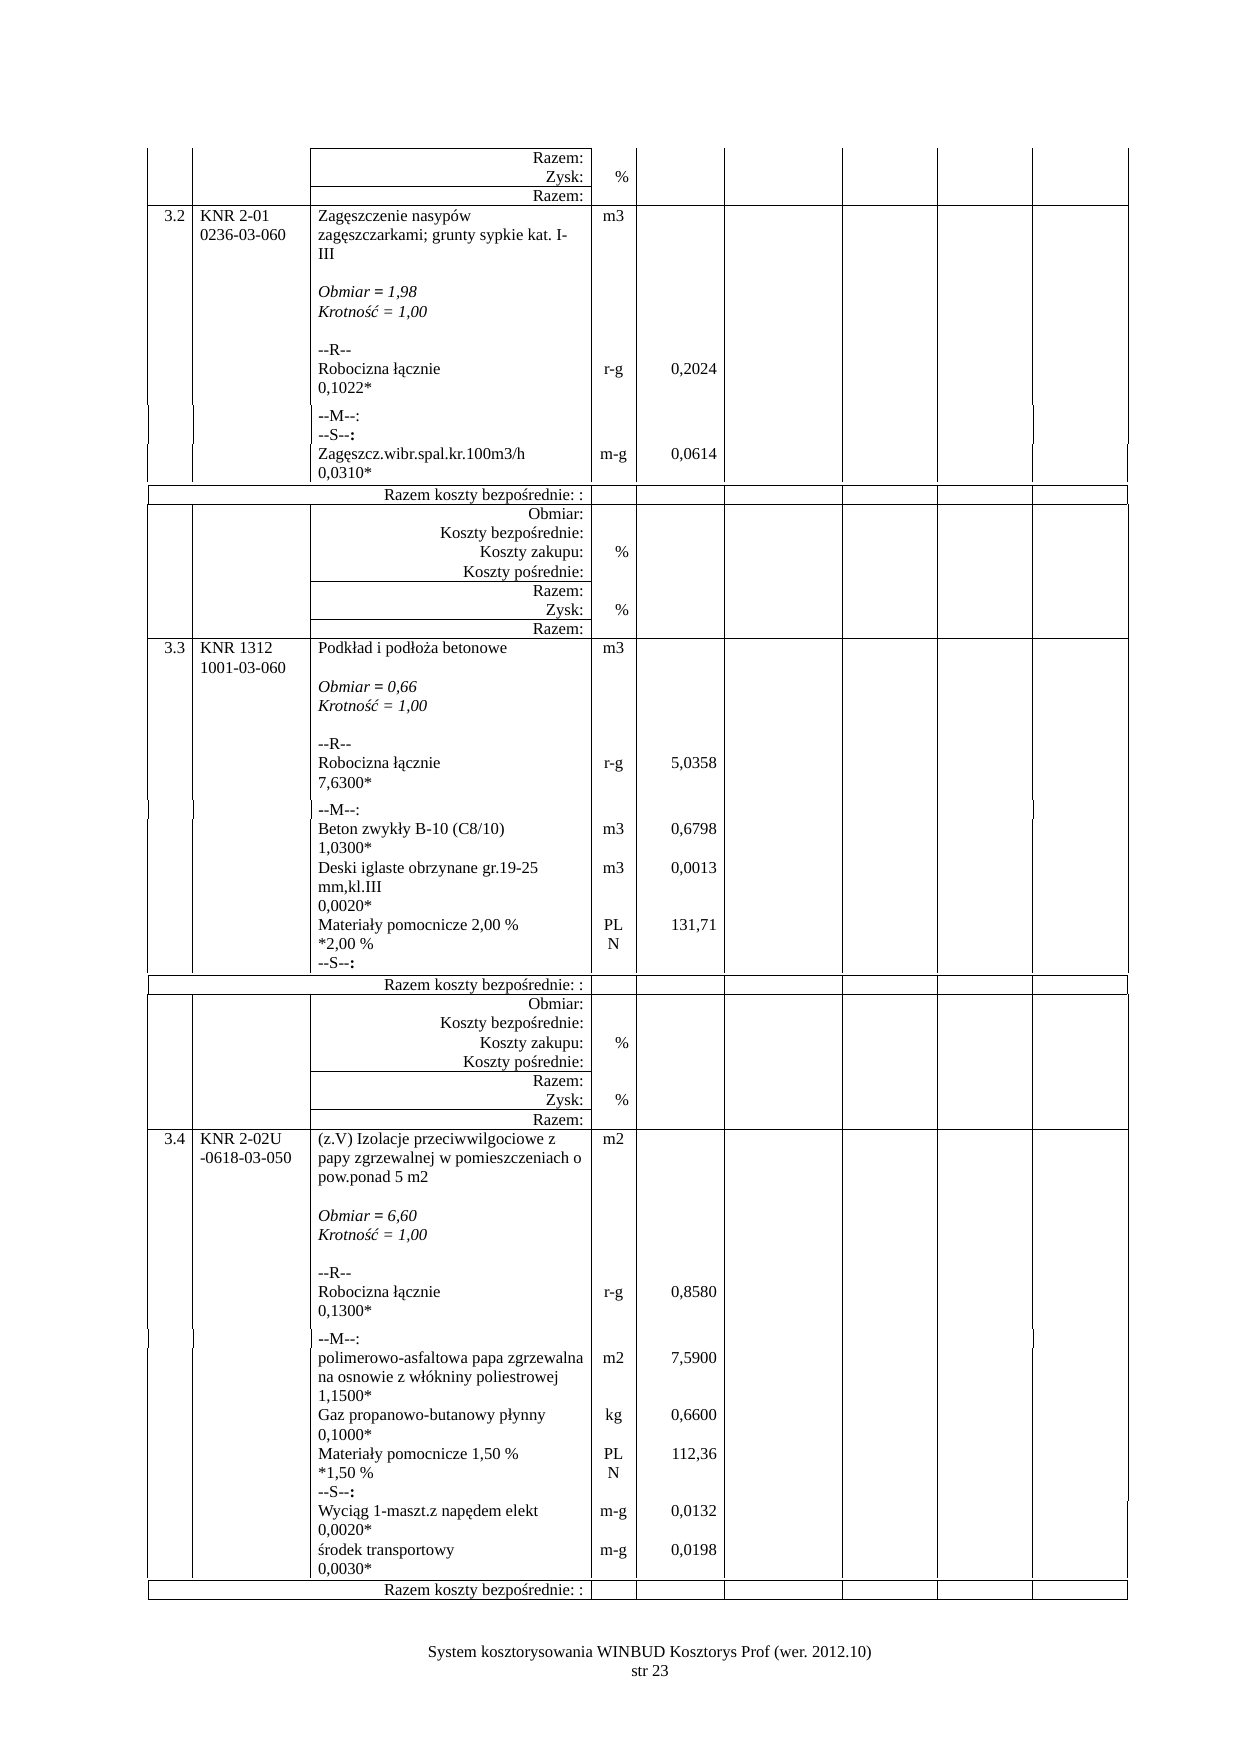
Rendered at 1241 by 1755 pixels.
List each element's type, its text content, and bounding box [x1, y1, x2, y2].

table_cell [1033, 1405, 1128, 1443]
table_cell [725, 1405, 842, 1443]
table_cell [725, 1444, 842, 1482]
table_cell kg [592, 1405, 636, 1443]
table_cell --R-- [311, 1263, 591, 1282]
table_header m2 [592, 1348, 636, 1405]
table_header [148, 1348, 192, 1405]
table_cell [725, 425, 842, 444]
table_cell [193, 167, 310, 186]
table_cell [148, 561, 192, 581]
table_header [149, 1329, 193, 1348]
table_header [938, 505, 1032, 523]
table_cell [637, 581, 724, 600]
table_cell r-g [592, 1282, 636, 1328]
table_cell [148, 1282, 192, 1328]
table_cell [193, 523, 310, 542]
table_cell --S--: [311, 1482, 591, 1501]
table_cell [725, 1482, 842, 1501]
table_cell [148, 1052, 192, 1071]
table_cell [938, 206, 1032, 340]
table_cell [725, 1052, 842, 1071]
table_header [938, 1501, 1032, 1539]
table_cell r-g [592, 753, 636, 800]
table_header Wyciąg 1-maszt.z napędem elekt 0,0020* [311, 1501, 591, 1539]
table_header m-g [592, 1501, 636, 1539]
table_header [725, 405, 842, 424]
table_cell m-g [592, 1539, 636, 1578]
table_cell % [592, 600, 636, 619]
table_header [148, 1501, 192, 1539]
table_cell PLN [592, 1444, 636, 1482]
table_cell [1033, 523, 1128, 542]
table_header polimerowo-asfaltowa papa zgrzewalna na osnowie z włókniny poliestrowej 1,1500* [311, 1348, 591, 1405]
table_cell [938, 1052, 1032, 1071]
table_cell [725, 1263, 842, 1282]
table_header [725, 505, 842, 523]
table_cell środek transportowy 0,0030* [311, 1539, 591, 1578]
table_cell Materiały pomocnicze 2,00 % *2,00 % [311, 915, 591, 953]
table_cell [843, 425, 937, 444]
table_cell [725, 523, 842, 542]
table_header [843, 505, 937, 523]
table_cell [843, 1539, 937, 1578]
table_cell [938, 186, 1032, 205]
table_cell [725, 206, 842, 340]
table_cell [938, 734, 1032, 753]
table_cell [592, 1482, 636, 1501]
table_cell [637, 1263, 724, 1282]
table_cell [938, 1109, 1032, 1128]
table_header [843, 1581, 937, 1599]
table_cell [193, 753, 310, 800]
table_cell Koszty pośrednie: [311, 1052, 591, 1071]
table_header Razem koszty bezpośrednie: : [149, 976, 591, 994]
table_cell [843, 915, 937, 953]
table_cell [592, 1071, 636, 1090]
table_cell [938, 148, 1032, 167]
table_header [637, 976, 724, 994]
table_cell [193, 915, 310, 953]
table_cell [843, 1405, 937, 1443]
table_cell [1033, 639, 1128, 734]
table_cell [725, 1013, 842, 1032]
table_cell [725, 1071, 842, 1090]
table_cell Zagęszczenie nasypów zagęszczarkami; grunty sypkie kat. I-III Obmiar = 1,98 Krotność = 1,00 [311, 206, 591, 340]
table_cell [1033, 1109, 1128, 1128]
table_header [725, 800, 842, 819]
table_cell [725, 167, 842, 186]
table_cell [637, 734, 724, 753]
table_cell [193, 1090, 310, 1109]
table_cell [592, 1013, 636, 1032]
table_cell [938, 1263, 1032, 1282]
table_header [1033, 819, 1128, 857]
table_cell Koszty bezpośrednie: [311, 1013, 591, 1032]
table_cell [1033, 206, 1128, 340]
table_header [193, 505, 310, 523]
table_header [843, 444, 937, 482]
table_cell % [592, 167, 636, 186]
table_cell [1033, 619, 1128, 638]
table_header [1033, 486, 1127, 504]
table_cell [843, 581, 937, 600]
table_cell Deski iglaste obrzynane gr.19-25 mm,kl.III 0,0020* [311, 858, 591, 915]
table_cell [148, 1444, 192, 1482]
table_header --M--: [312, 405, 591, 424]
table_cell [1033, 1013, 1128, 1032]
table_header [938, 1581, 1032, 1599]
table_cell [148, 1539, 192, 1578]
table_cell [938, 1013, 1032, 1032]
table_cell [843, 561, 937, 581]
table_cell [592, 619, 636, 638]
table_cell KNR 2-01 0236-03-060 [193, 206, 310, 340]
table_header [592, 976, 636, 994]
table_cell [725, 1033, 842, 1052]
table_cell [193, 1482, 310, 1501]
table_header [1034, 800, 1128, 819]
table_header [725, 1581, 842, 1599]
table_header [843, 1329, 937, 1348]
table_cell [938, 1444, 1032, 1482]
table_cell [148, 523, 192, 542]
table_header [938, 444, 1032, 482]
table_header [592, 995, 636, 1013]
table_cell (z.V) Izolacje przeciwwilgociowe z papy zgrzewalnej w pomieszczeniach o pow.ponad 5 m2 Obmiar = 6,60 Krotność = 1,00 [311, 1130, 591, 1263]
table_cell [1033, 581, 1128, 600]
table_cell [843, 186, 937, 205]
table_cell Koszty zakupu: [311, 542, 591, 561]
table_cell [725, 186, 842, 205]
table_header [1033, 1581, 1127, 1599]
table_cell [193, 1282, 310, 1328]
table_header m-g [592, 444, 636, 482]
table_cell 0,0198 [637, 1539, 724, 1578]
table_header [725, 976, 842, 994]
table_cell [193, 1052, 310, 1071]
table_cell [843, 359, 937, 405]
table_cell [725, 148, 842, 167]
table_header [149, 800, 193, 819]
table_cell Robocizna łącznie 0,1300* [311, 1282, 591, 1328]
table_cell Razem: [311, 149, 591, 167]
table_cell [148, 1071, 192, 1090]
table_header 0,0614 [637, 444, 724, 482]
table_cell [193, 561, 310, 581]
table_cell [148, 542, 192, 561]
table_header [938, 486, 1032, 504]
table_header [148, 444, 192, 482]
table_cell [1033, 359, 1128, 405]
table_cell [725, 619, 842, 638]
table_header [592, 486, 636, 504]
table_cell Razem: [311, 582, 591, 600]
table_header [592, 800, 636, 819]
table_header [193, 1348, 310, 1405]
table_cell [843, 753, 937, 800]
table_cell [938, 542, 1032, 561]
table_cell [148, 1013, 192, 1032]
table_cell [725, 561, 842, 581]
table_cell [725, 1090, 842, 1109]
table_header [938, 995, 1032, 1013]
table_cell [843, 1013, 937, 1032]
table_cell [148, 1033, 192, 1052]
table_cell [938, 619, 1032, 638]
table_cell [637, 639, 724, 734]
table_cell [637, 523, 724, 542]
table_cell [938, 1282, 1032, 1328]
table_cell Razem: [311, 620, 591, 638]
table_header [843, 800, 937, 819]
table_header [194, 800, 311, 819]
table_cell [592, 1052, 636, 1071]
table_cell [148, 1263, 192, 1282]
table_header [148, 995, 192, 1013]
table_header [725, 995, 842, 1013]
table_cell [725, 340, 842, 359]
table_cell Razem: [311, 1072, 591, 1090]
table_cell [148, 148, 192, 167]
table_header [637, 505, 724, 523]
table_header [938, 405, 1033, 424]
table_cell Koszty bezpośrednie: [311, 523, 591, 542]
table_cell [843, 734, 937, 753]
table_cell [938, 915, 1032, 953]
table_cell [1033, 953, 1128, 972]
table_cell [148, 753, 192, 800]
table_cell [637, 206, 724, 340]
table_cell 3.2 [148, 206, 192, 340]
table_cell [637, 1033, 724, 1052]
table_cell [193, 148, 310, 167]
table_cell [938, 167, 1032, 186]
table_cell [193, 186, 310, 205]
table_header [843, 486, 937, 504]
table_cell [148, 359, 192, 405]
table_cell 131,71 [637, 915, 724, 953]
table_cell [1033, 1052, 1128, 1071]
table_cell 0,8580 [637, 1282, 724, 1328]
table_cell [193, 619, 310, 638]
table_header [637, 486, 724, 504]
table_cell [148, 1482, 192, 1501]
table_cell [725, 1282, 842, 1328]
table_header [725, 1348, 842, 1405]
table_cell [938, 425, 1033, 444]
table_cell [148, 1405, 192, 1443]
table_cell [1033, 148, 1128, 167]
table_cell [843, 619, 937, 638]
table_cell Robocizna łącznie 7,6300* [311, 753, 591, 800]
table_header [637, 995, 724, 1013]
table_cell [148, 953, 192, 972]
table_cell Robocizna łącznie 0,1022* [311, 359, 591, 405]
table_cell --R-- [311, 734, 591, 753]
table_cell m3 [592, 639, 636, 734]
table_cell [938, 1482, 1032, 1501]
table_header [843, 976, 937, 994]
table_header [592, 505, 636, 523]
table_header [1034, 1329, 1128, 1348]
table_cell Zysk: [311, 600, 591, 619]
table_cell Zysk: [311, 167, 591, 186]
table_header [149, 405, 193, 424]
table_cell [938, 340, 1032, 359]
table_cell [1033, 1482, 1128, 1501]
table_cell Razem: [311, 187, 591, 205]
table_cell [843, 148, 937, 167]
table_cell [843, 206, 937, 340]
table_cell [843, 600, 937, 619]
table_cell [637, 1130, 724, 1263]
table_cell [843, 858, 937, 915]
table_cell [592, 561, 636, 581]
table_header [1033, 444, 1127, 482]
table_header --M--: [312, 800, 591, 819]
table_cell [725, 581, 842, 600]
table_header Zagęszcz.wibr.spal.kr.100m3/h 0,0310* [311, 444, 591, 482]
table_cell [725, 915, 842, 953]
table_header [843, 405, 937, 424]
table_cell [592, 1263, 636, 1282]
table_header Beton zwykły B-10 (C8/10) 1,0300* [311, 819, 591, 857]
table_cell [938, 561, 1032, 581]
table_header [843, 995, 937, 1013]
table_cell [843, 1109, 937, 1128]
table_cell [938, 1033, 1032, 1052]
table_cell [843, 1282, 937, 1328]
table_header [938, 976, 1032, 994]
table_cell [843, 1130, 937, 1263]
table_header [193, 995, 310, 1013]
table_header [1034, 405, 1128, 424]
table_header [725, 1329, 842, 1348]
table_cell Zysk: [311, 1090, 591, 1109]
table_cell [592, 425, 636, 444]
table_header [843, 1348, 937, 1405]
table_header [194, 405, 311, 424]
table_cell [148, 915, 192, 953]
table_header [843, 819, 937, 857]
table_header [148, 505, 192, 523]
table_cell --S--: [311, 953, 591, 972]
table_cell [637, 340, 724, 359]
table_cell [938, 753, 1032, 800]
table_cell [148, 600, 192, 619]
table_cell [148, 858, 192, 915]
table_cell [592, 523, 636, 542]
table_cell r-g [592, 359, 636, 405]
table_cell [193, 858, 310, 915]
table_cell [592, 186, 636, 205]
table_cell [725, 639, 842, 734]
table_cell [592, 1109, 636, 1128]
table_cell [149, 425, 193, 444]
table_cell 112,36 [637, 1444, 724, 1482]
table_cell [1033, 1071, 1128, 1090]
table_header [194, 1329, 311, 1348]
table_cell Koszty pośrednie: [311, 561, 591, 581]
table_cell [148, 186, 192, 205]
table_cell [938, 858, 1032, 915]
table_cell [725, 753, 842, 800]
table_header [1033, 504, 1128, 523]
table_cell [637, 542, 724, 561]
table_cell Materiały pomocnicze 1,50 % *1,50 % [311, 1444, 591, 1482]
table_cell [843, 1263, 937, 1282]
table_cell [725, 1539, 842, 1578]
table_cell [1033, 1539, 1127, 1578]
table_cell --R-- [311, 340, 591, 359]
table_cell [938, 1539, 1032, 1578]
table_cell KNR 2-02U -0618-03-050 [193, 1130, 310, 1263]
table_header [592, 1581, 636, 1599]
table_cell m3 [592, 206, 636, 340]
table_cell [193, 340, 310, 359]
table_cell [1033, 1444, 1128, 1482]
table_cell [1033, 542, 1128, 561]
table_header [938, 1348, 1032, 1405]
table_header [193, 819, 310, 857]
table_cell [193, 1405, 310, 1443]
table_cell [637, 600, 724, 619]
table_header [1033, 976, 1127, 994]
table_cell [637, 1013, 724, 1032]
table_header [637, 1329, 724, 1348]
table_cell [148, 581, 192, 600]
table_cell [1033, 915, 1128, 953]
table_cell [843, 542, 937, 561]
table_cell [637, 425, 724, 444]
table_cell [938, 953, 1032, 972]
table_cell [592, 953, 636, 972]
table_cell Gaz propanowo-butanowy płynny 0,1000* [311, 1405, 591, 1443]
table_cell --S--: [312, 425, 591, 444]
table_cell [938, 359, 1032, 405]
table_header [1033, 994, 1128, 1013]
table_header 0,0132 [637, 1501, 724, 1539]
table_cell [1033, 340, 1128, 359]
table_header [843, 1501, 937, 1539]
table_cell [843, 1071, 937, 1090]
table_header [1033, 1501, 1127, 1539]
table_cell [193, 1444, 310, 1482]
table_header [725, 444, 842, 482]
table_cell Razem: [311, 1110, 591, 1128]
table_cell [938, 1071, 1032, 1090]
table_cell [637, 619, 724, 638]
table_cell [938, 1090, 1032, 1109]
table_cell 0,2024 [637, 359, 724, 405]
table_header Obmiar: [311, 505, 591, 523]
table_cell [843, 1090, 937, 1109]
table_cell m3 [592, 858, 636, 915]
table_cell [637, 1071, 724, 1090]
table_cell [592, 734, 636, 753]
table_cell [725, 1130, 842, 1263]
table_cell [148, 1090, 192, 1109]
table_header [938, 800, 1033, 819]
table_cell [1033, 858, 1128, 915]
table_cell [637, 561, 724, 581]
table_cell % [592, 542, 636, 561]
table_cell [1034, 425, 1128, 444]
table_cell [725, 542, 842, 561]
table_cell [1033, 600, 1128, 619]
table_cell [637, 1482, 724, 1501]
table_header Razem koszty bezpośrednie: : [149, 1581, 591, 1599]
table_cell [1033, 1090, 1128, 1109]
table_cell [1033, 1263, 1128, 1282]
table_cell [843, 953, 937, 972]
table_cell [725, 734, 842, 753]
table_cell 5,0358 [637, 753, 724, 800]
table_header [725, 819, 842, 857]
table_cell 3.4 [148, 1130, 192, 1263]
table_cell % [592, 1033, 636, 1052]
table_header [637, 800, 724, 819]
table_cell [1033, 1282, 1128, 1328]
table_cell [938, 639, 1032, 734]
table_cell [193, 1071, 310, 1090]
table_cell 0,6600 [637, 1405, 724, 1443]
table_cell [1033, 734, 1128, 753]
table_header [637, 405, 724, 424]
table_cell [637, 167, 724, 186]
table_cell [148, 340, 192, 359]
table_cell [193, 1109, 310, 1128]
table_header [725, 1501, 842, 1539]
table_cell [843, 1444, 937, 1482]
table_header [725, 486, 842, 504]
table_header Obmiar: [311, 995, 591, 1013]
table_header [148, 819, 192, 857]
table_cell [725, 600, 842, 619]
table_cell Koszty zakupu: [311, 1033, 591, 1052]
table_cell [938, 1405, 1032, 1443]
table_cell [843, 1052, 937, 1071]
table_cell [148, 167, 192, 186]
table_cell [1033, 167, 1128, 186]
table_cell [148, 734, 192, 753]
table_cell [193, 1033, 310, 1052]
table_cell % [592, 1090, 636, 1109]
table_cell [194, 425, 311, 444]
table_cell [725, 1109, 842, 1128]
table_header [1033, 1348, 1128, 1405]
table_header m3 [592, 819, 636, 857]
table_cell [725, 858, 842, 915]
table_cell [938, 581, 1032, 600]
table_cell [148, 619, 192, 638]
table_cell [938, 1130, 1032, 1263]
table_header [193, 1501, 310, 1539]
table_cell [938, 600, 1032, 619]
table_cell 3.3 [148, 639, 192, 734]
table_cell [193, 1539, 310, 1578]
table_cell [193, 600, 310, 619]
table_header [938, 1329, 1033, 1348]
table_cell [193, 542, 310, 561]
table_header [193, 444, 310, 482]
table_cell [1033, 753, 1128, 800]
table_header 7,5900 [637, 1348, 724, 1405]
table_cell [193, 1013, 310, 1032]
table_header --M--: [312, 1329, 591, 1348]
table_cell KNR 1312 1001-03-060 [193, 639, 310, 734]
table_header [938, 819, 1032, 857]
table_cell [1033, 1130, 1128, 1263]
table_cell [193, 1263, 310, 1282]
table_cell PLN [592, 915, 636, 953]
table_cell [843, 1033, 937, 1052]
table_cell [148, 1109, 192, 1128]
table_cell [637, 1090, 724, 1109]
table_cell [193, 359, 310, 405]
table_cell 0,0013 [637, 858, 724, 915]
table_cell [637, 186, 724, 205]
table_cell m2 [592, 1130, 636, 1263]
table_header [637, 1581, 724, 1599]
table_header [592, 405, 636, 424]
table_cell [725, 953, 842, 972]
table_cell [637, 953, 724, 972]
table_cell [843, 167, 937, 186]
table_cell [193, 581, 310, 600]
table_cell [843, 523, 937, 542]
table_cell [637, 148, 724, 167]
table_cell [1033, 1033, 1128, 1052]
table_cell [843, 639, 937, 734]
table_cell [592, 340, 636, 359]
table_cell [592, 581, 636, 600]
table_cell [193, 734, 310, 753]
table_cell [592, 148, 636, 167]
table_cell [193, 953, 310, 972]
table_header Razem koszty bezpośrednie: : [149, 486, 591, 504]
table_cell [725, 359, 842, 405]
table_cell [1033, 186, 1128, 205]
table_cell [637, 1109, 724, 1128]
table_cell [1033, 561, 1128, 581]
table_header 0,6798 [637, 819, 724, 857]
table_header [592, 1329, 636, 1348]
table_cell [843, 340, 937, 359]
table_cell [637, 1052, 724, 1071]
table_cell [843, 1482, 937, 1501]
table_cell Podkład i podłoża betonowe Obmiar = 0,66 Krotność = 1,00 [311, 639, 591, 734]
table_cell [938, 523, 1032, 542]
